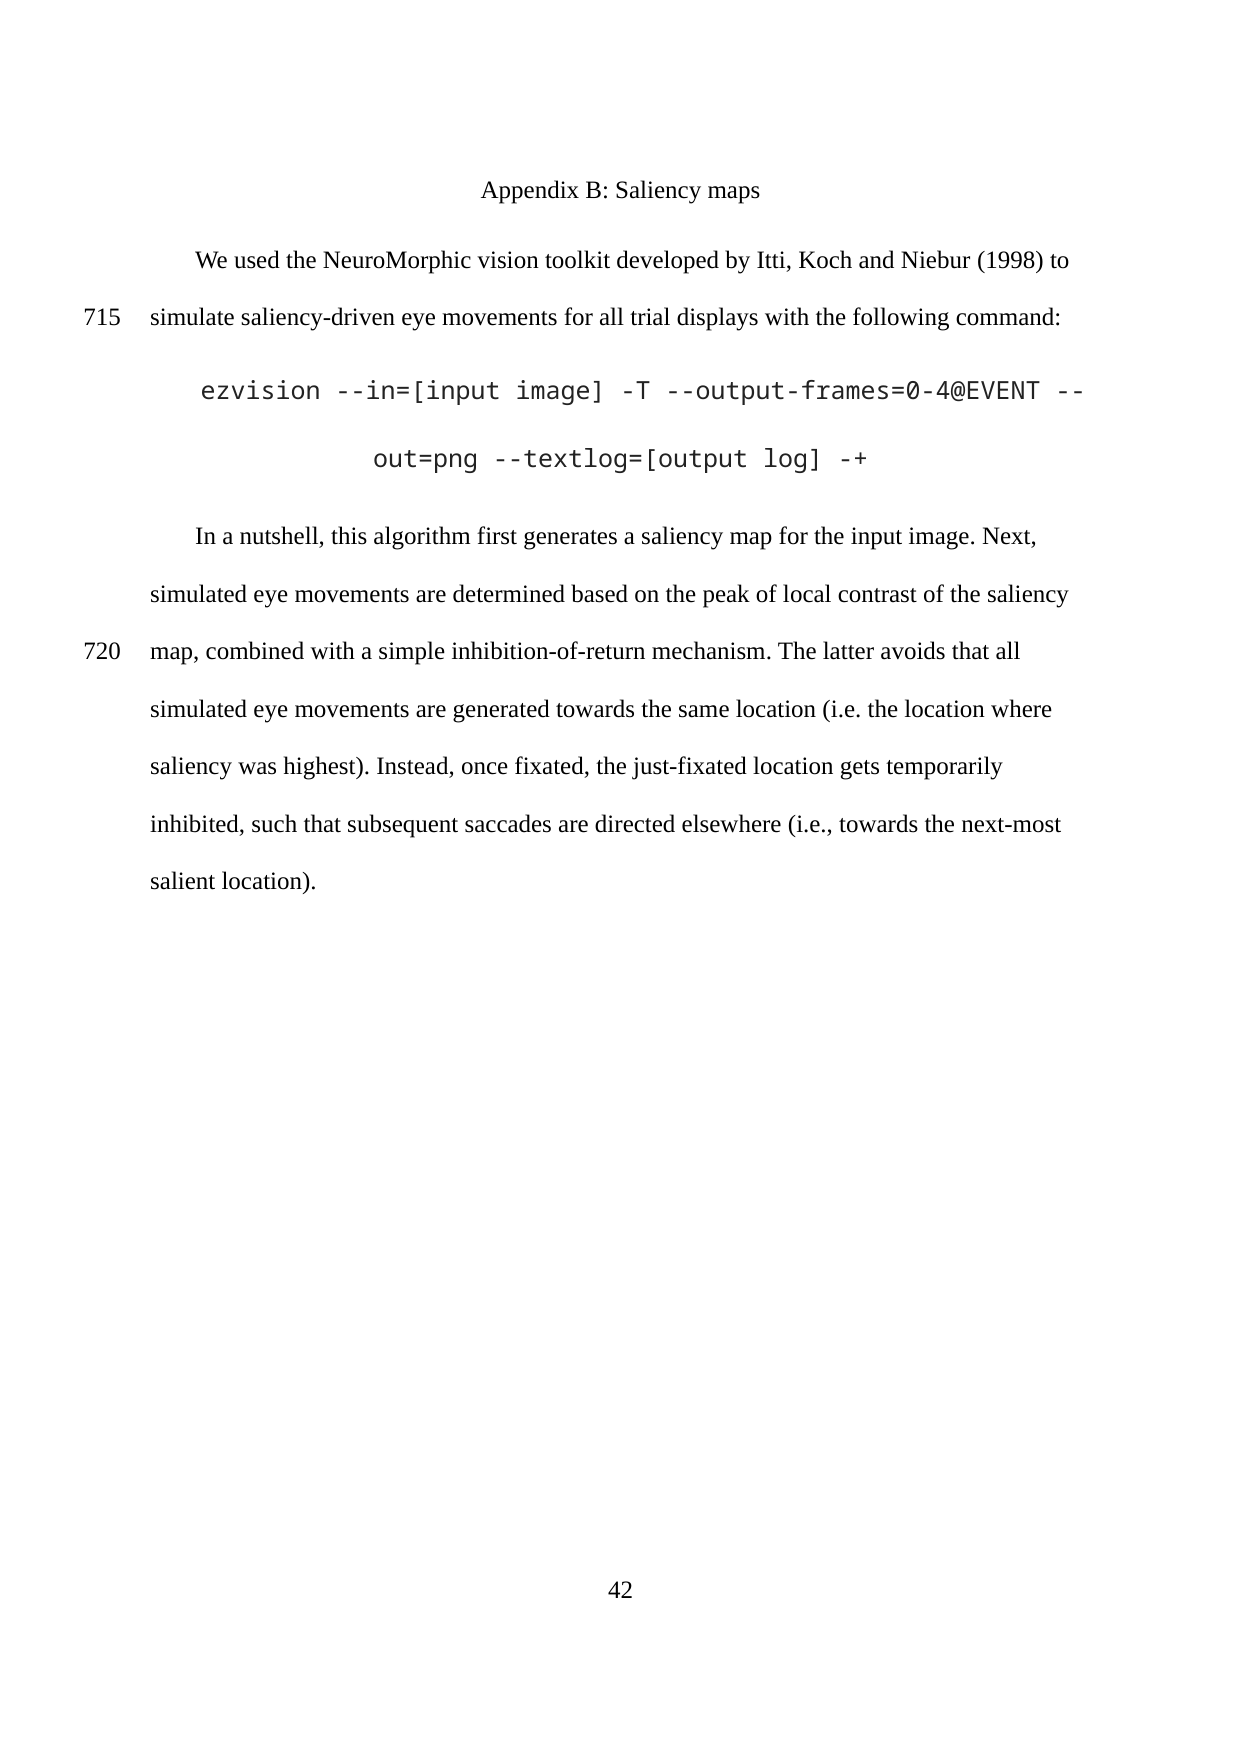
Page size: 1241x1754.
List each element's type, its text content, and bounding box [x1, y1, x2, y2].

subtitle Appendix B: Saliency maps [150, 175, 1091, 204]
text We used the NeuroMorphic vision toolkit developed by Itti, Koch and Niebur (1998) to simulate saliency-driven eye movements for all trial displays with the following command: [150, 245, 1091, 331]
text In a nutshell, this algorithm first generates a saliency map for the input image. Next, simulated eye movements are determined based on the peak of local contrast of the saliency map, combined with a simple inhibition-of-return mechanism. The latter avoids that all simulated eye movements are generated towards the same location (i.e. the location where saliency was highest). Instead, once fixated, the just-fixated location gets temporarily inhibited, such that subsequent saccades are directed elsewhere (i.e., towards the next-most salient location). [150, 521, 1091, 895]
subtitle ezvision --in=[input image] -T --output-frames=0-4@EVENT --out=png --textlog=[output log] -+ [150, 372, 1091, 475]
